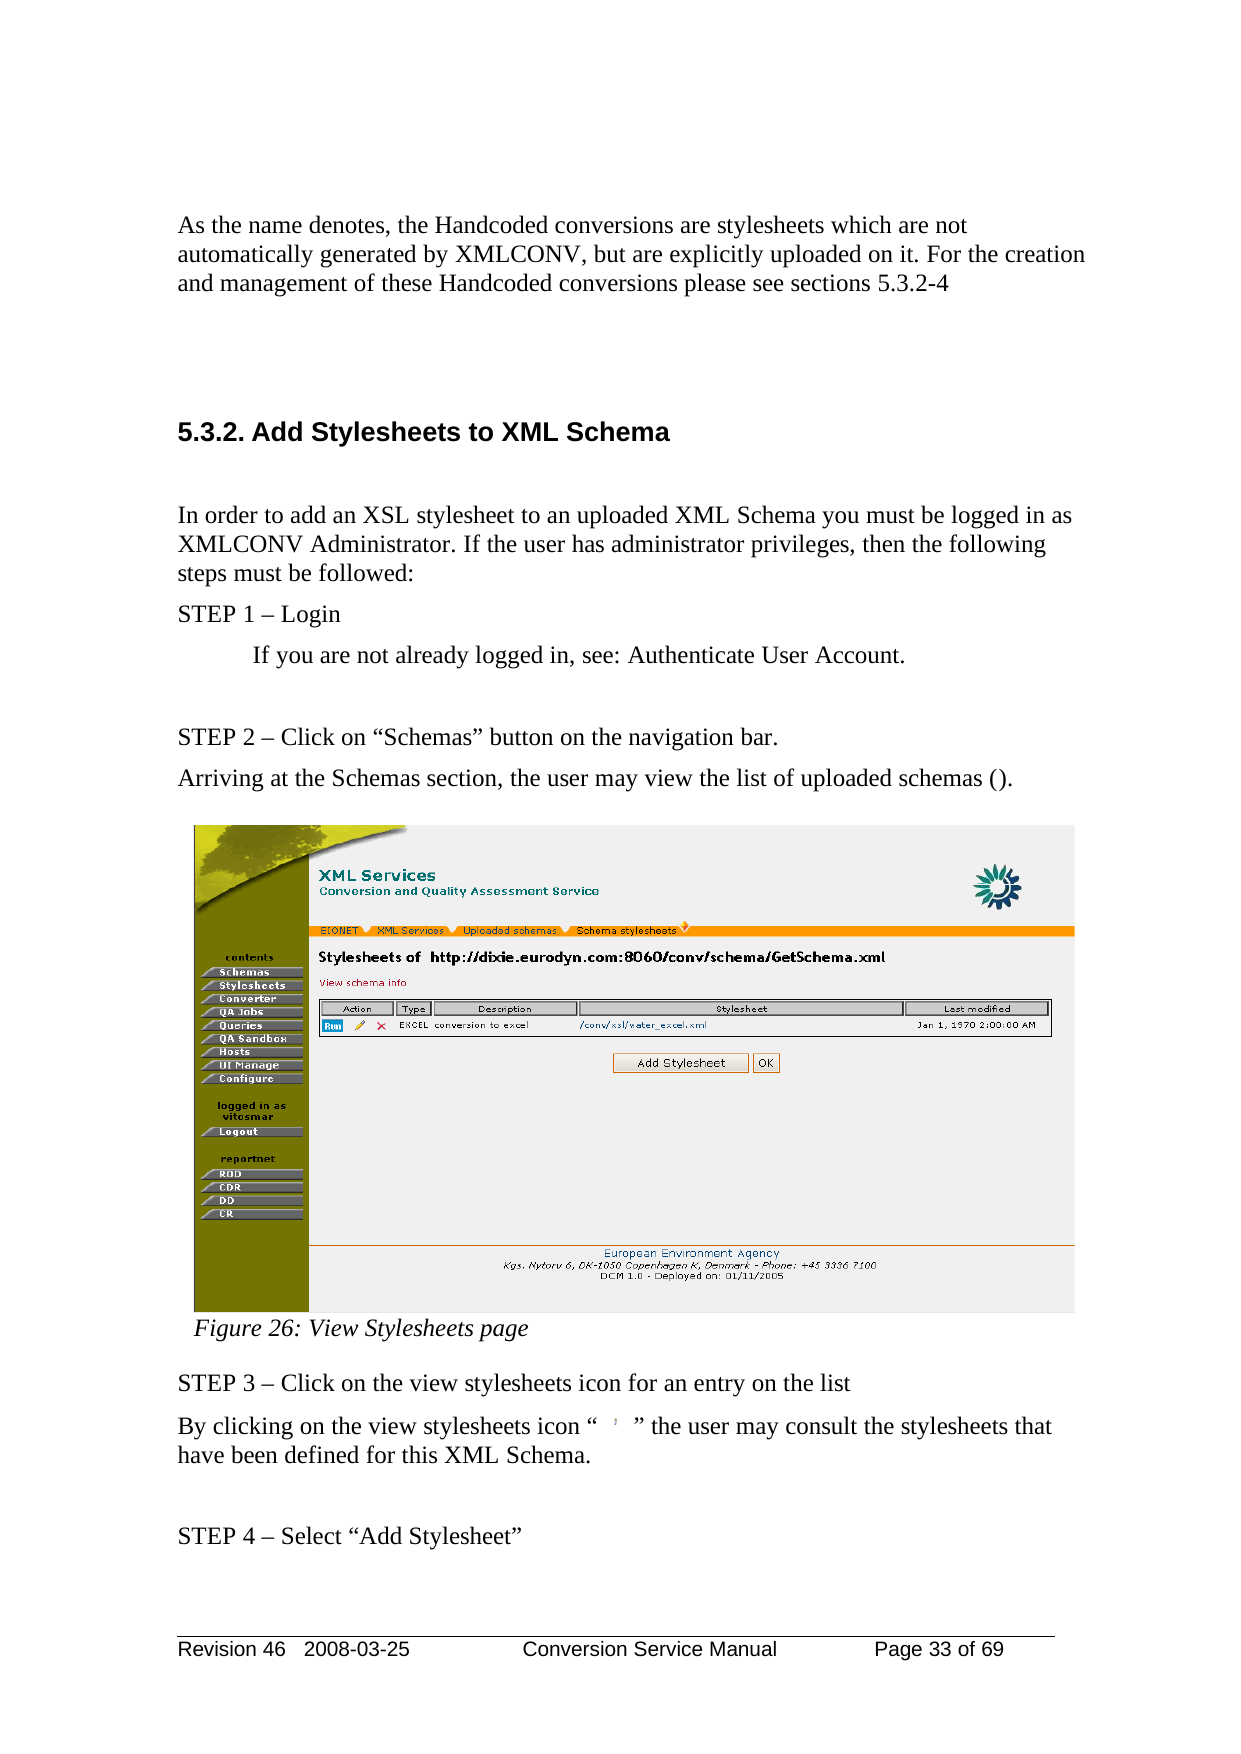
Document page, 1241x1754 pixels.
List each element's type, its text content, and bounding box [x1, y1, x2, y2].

text In order to add an XSL stylesheet to an uploaded XML Schema you must be logged in as XMLCONV Administrator. If the user has administrator privileges, then the following steps must be followed: [177, 500, 1092, 587]
text STEP 1 – Login [177, 599, 1092, 628]
picture [193, 825, 1075, 1313]
text By clicking on the view stylesheets icon “” the user may consult the stylesheets that have been defined for this XML Schema. [177, 1409, 1092, 1469]
text Arriving at the Schemas section, the user may view the list of uploaded schemas (). [177, 762, 1092, 792]
text If you are not already logged in, see: Authenticate User Account. [177, 640, 1092, 669]
text Figure 26: View Stylesheets page [194, 1313, 1074, 1342]
text STEP 4 – Select “Add Stylesheet” [177, 1521, 1092, 1550]
subtitle Add Stylesheets to XML Schema [177, 416, 1092, 447]
text As the name denotes, the Handcoded conversions are stylesheets which are not automatically generated by XMLCONV, but are explicitly uploaded on it. For the creation and management of these Handcoded conversions please see sections 5.3.2-4 [177, 210, 1092, 297]
text STEP 2 – Click on “Schemas” button on the navigation bar. [177, 722, 1092, 751]
text STEP 3 – Click on the view stylesheets icon for an entry on the list [177, 1368, 1092, 1397]
